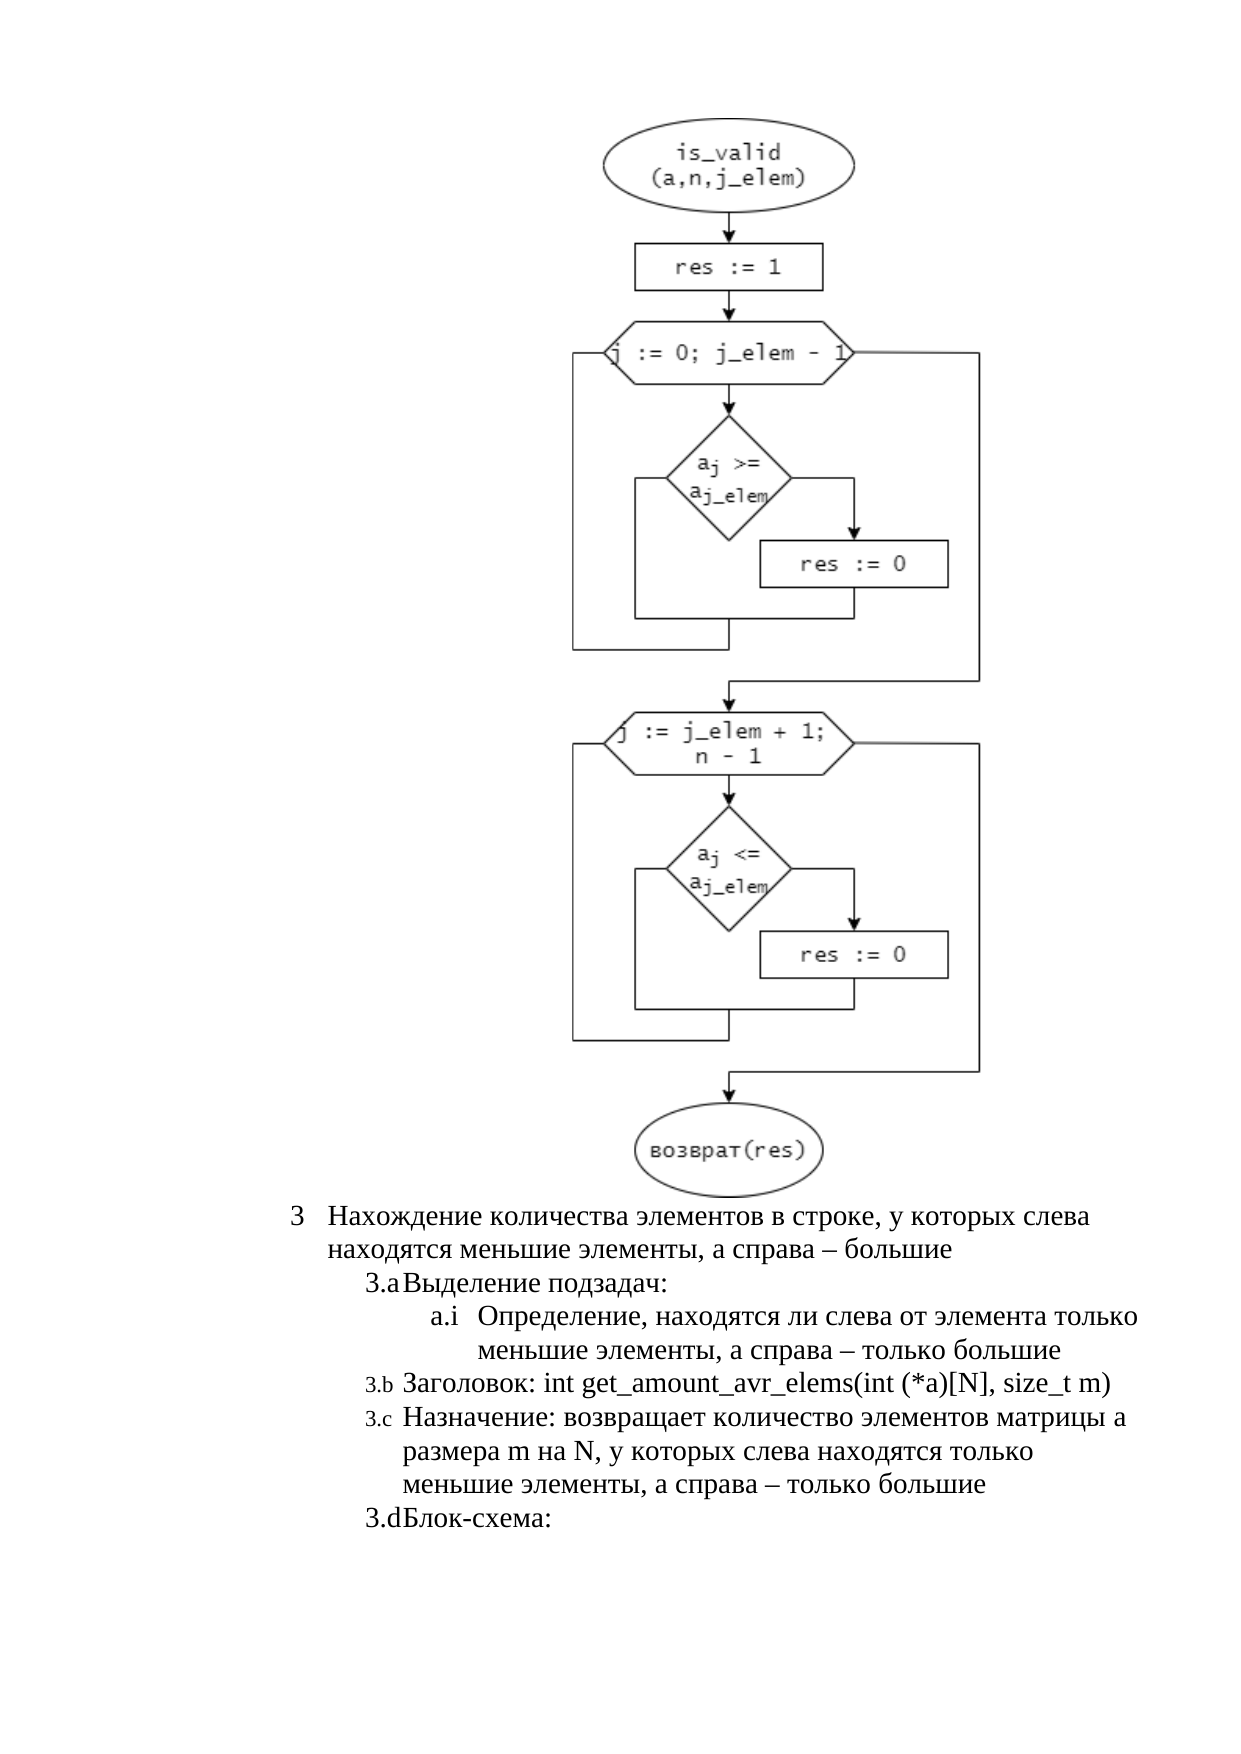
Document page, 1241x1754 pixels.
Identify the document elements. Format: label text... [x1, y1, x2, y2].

list Заголовок: int get_amount_avr_elems(int (*a)[N], size_t m) [365, 1366, 1152, 1399]
list Назначение: возвращает количество элементов матрицы a размера m на N, у которых слева находятся только меньшие элементы, а справа – только большие [365, 1399, 1152, 1500]
list Нахождение количества элементов в строке, у которых слева находятся меньшие элементы, а справа – большие [290, 1198, 1152, 1265]
list Выделение подзадач: [365, 1265, 1152, 1298]
list Блок-схема: [365, 1500, 1152, 1533]
list Определение, находятся ли слева от элемента только меньшие элементы, а справа – только большие [458, 1298, 1152, 1366]
picture [572, 118, 982, 1198]
